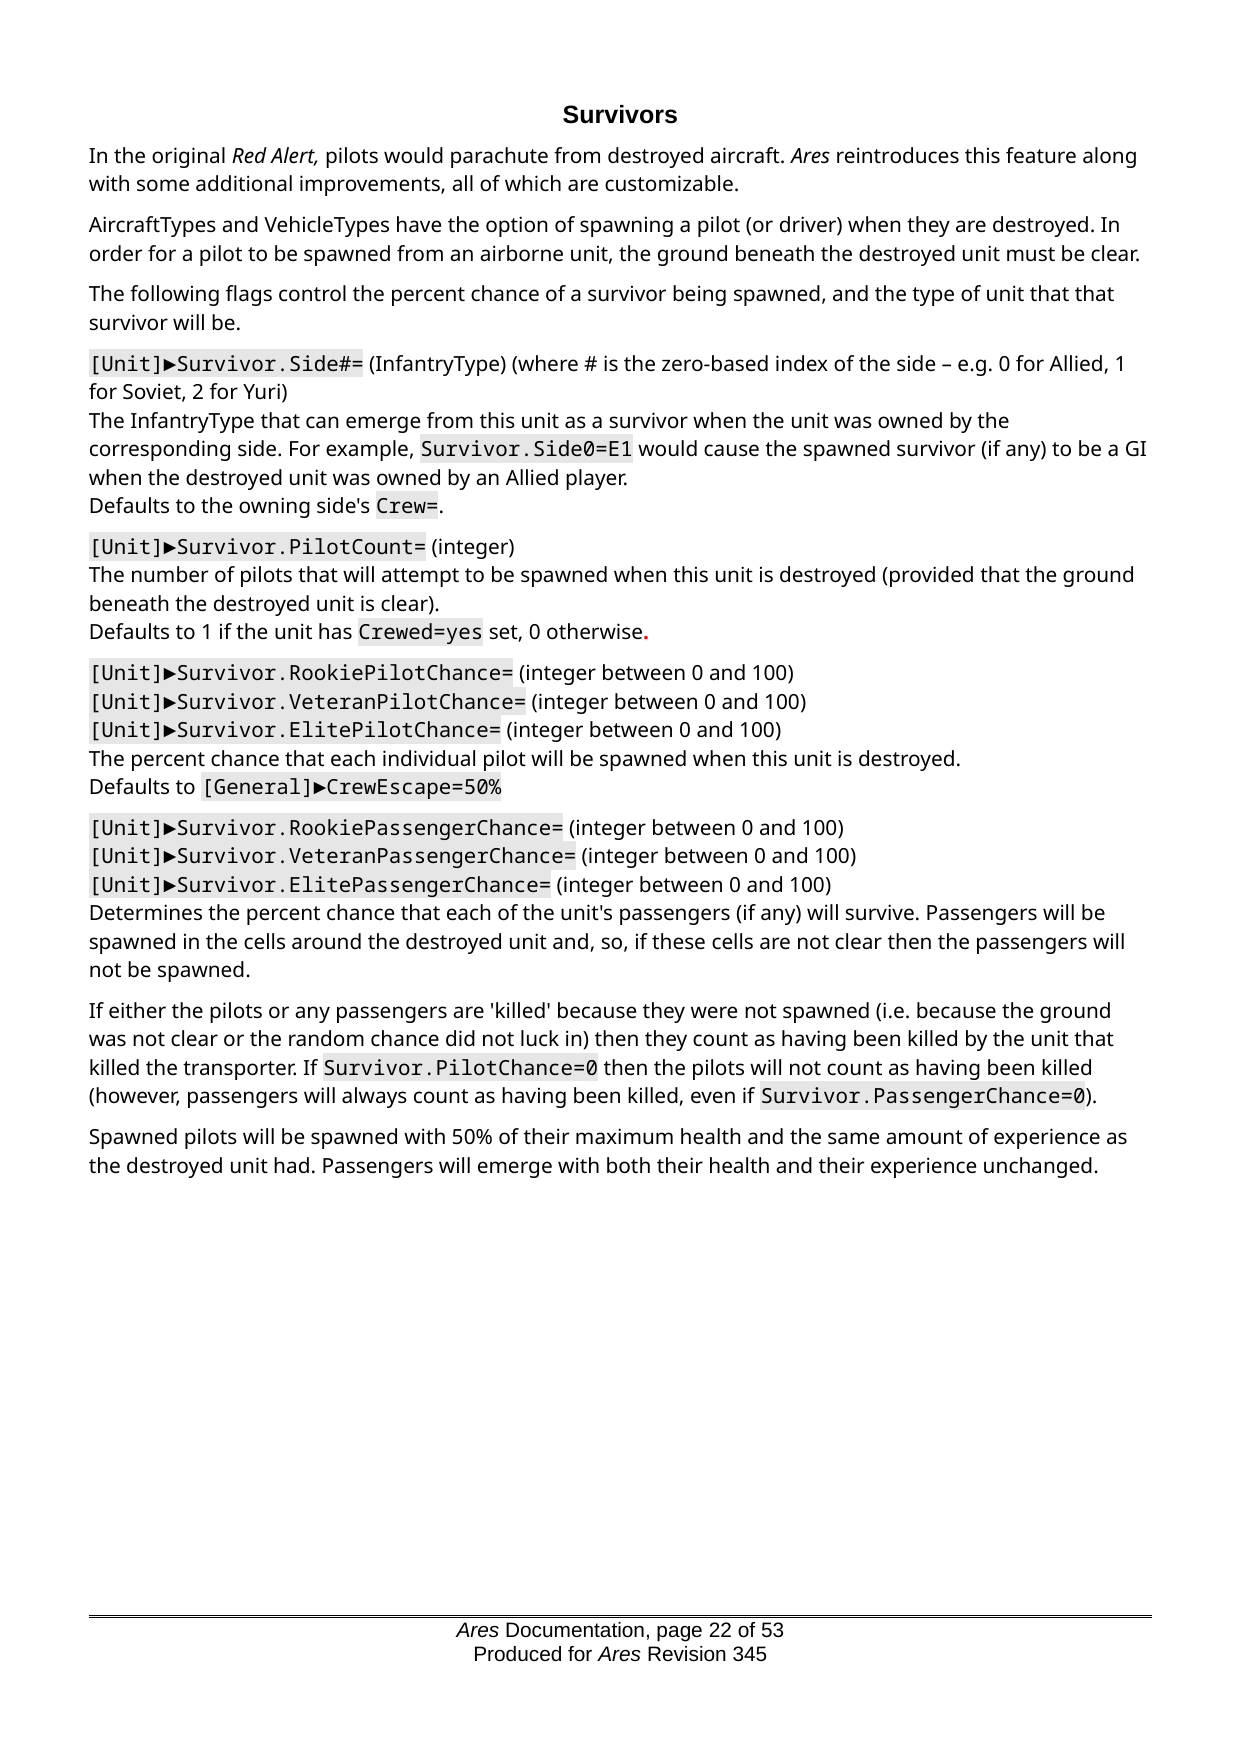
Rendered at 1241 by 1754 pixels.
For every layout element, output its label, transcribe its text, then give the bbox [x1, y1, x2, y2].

text Spawned pilots will be spawned with 50% of their maximum health and the same amount of experience as the destroyed unit had. Passengers will emerge with both their health and their experience unchanged. [88, 1122, 1152, 1179]
text AircraftTypes and VehicleTypes have the option of spawning a pilot (or driver) when they are destroyed. In order for a pilot to be spawned from an airborne unit, the ground beneath the destroyed unit must be clear. [88, 210, 1152, 267]
text [Unit]►Survivor.PilotCount= (integer) The number of pilots that will attempt to be spawned when this unit is destroyed (provided that the ground beneath the destroyed unit is clear). Defaults to 1 if the unit has Crewed=yes set, 0 otherwise. [88, 532, 1152, 646]
subtitle Survivors [88, 100, 1152, 129]
text If either the pilots or any passengers are 'killed' because they were not spawned (i.e. because the ground was not clear or the random chance did not luck in) then they count as having been killed by the unit that killed the transporter. If Survivor.PilotChance=0 then the pilots will not count as having been killed (however, passengers will always count as having been killed, even if Survivor.PassengerChance=0). [88, 996, 1152, 1110]
text [Unit]►Survivor.Side#= (InfantryType) (where # is the zero-based index of the side – e.g. 0 for Allied, 1 for Soviet, 2 for Yuri) The InfantryType that can emerge from this unit as a survivor when the unit was owned by the corresponding side. For example, Survivor.Side0=E1 would cause the spawned survivor (if any) to be a GI when the destroyed unit was owned by an Allied player. Defaults to the owning side's Crew=. [88, 349, 1152, 519]
text The following flags control the percent chance of a survivor being spawned, and the type of unit that that survivor will be. [88, 279, 1152, 336]
text In the original Red Alert, pilots would parachute from destroyed aircraft. Ares reintroduces this feature along with some additional improvements, all of which are customizable. [88, 141, 1152, 198]
text [Unit]►Survivor.RookiePassengerChance= (integer between 0 and 100) [Unit]►Survivor.VeteranPassengerChance= (integer between 0 and 100) [Unit]►Survivor.ElitePassengerChance= (integer between 0 and 100) Determines the percent chance that each of the unit's passengers (if any) will survive. Passengers will be spawned in the cells around the destroyed unit and, so, if these cells are not clear then the passengers will not be spawned. [88, 813, 1152, 984]
text [Unit]►Survivor.RookiePilotChance= (integer between 0 and 100) [Unit]►Survivor.VeteranPilotChance= (integer between 0 and 100) [Unit]►Survivor.ElitePilotChance= (integer between 0 and 100) The percent chance that each individual pilot will be spawned when this unit is destroyed. Defaults to [General]►CrewEscape=50% [88, 658, 1152, 801]
